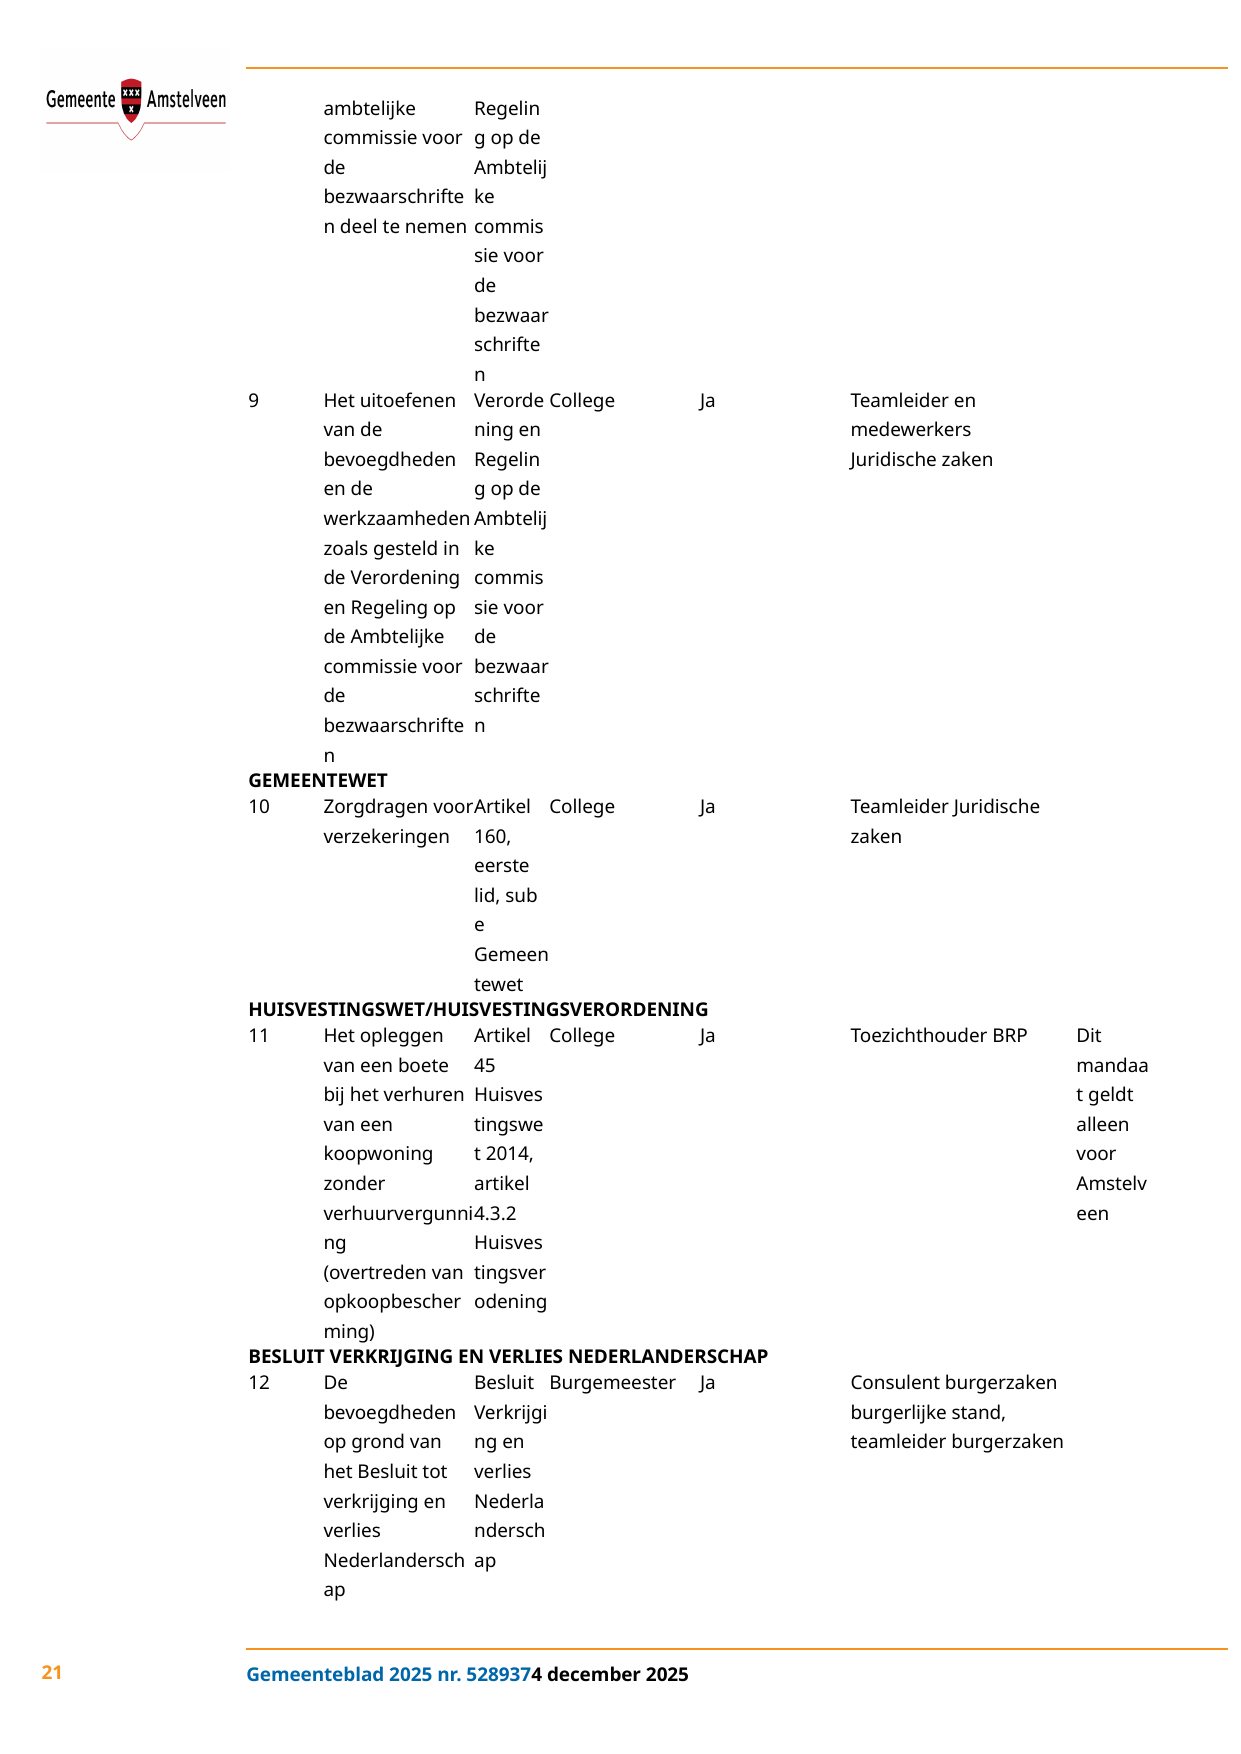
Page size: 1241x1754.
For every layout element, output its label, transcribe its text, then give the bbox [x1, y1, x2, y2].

table_cell College [549, 793, 700, 996]
table_cell Consulent burgerzaken burgerlijke stand, teamleider burgerzaken [850, 1370, 1076, 1602]
table_cell College [549, 387, 700, 767]
table_cell Dit mandaat geldt alleen voor Amstelveen [1076, 1022, 1152, 1344]
table_cell [850, 95, 1076, 387]
table_cell ambtelijke commissie voor de bezwaarschriften deel te nemen [323, 95, 474, 387]
table_cell Teamleider en medewerkers Juridische zaken [850, 387, 1076, 767]
table_cell Besluit Verkrijging en verlies Nederlanderschap [474, 1370, 549, 1602]
table_cell 12 [248, 1370, 323, 1602]
table_cell [1076, 793, 1152, 996]
table_cell Zorgdragen voor verzekeringen [323, 793, 474, 996]
table_cell De bevoegdheden op grond van het Besluit tot verkrijging en verlies Nederlanderschap [323, 1370, 474, 1602]
table_cell 9 [248, 387, 323, 767]
table_cell Verordening en Regeling op de Ambtelijke commissie voor de bezwaarschriften [474, 387, 549, 767]
table_cell BESLUIT VERKRIJGING EN VERLIES NEDERLANDERSCHAP [248, 1344, 1152, 1369]
table_cell Toezichthouder BRP [850, 1022, 1076, 1344]
table_cell Ja [700, 793, 850, 996]
table_cell 11 [248, 1022, 323, 1344]
table_cell [1076, 1370, 1152, 1602]
table_cell [549, 95, 700, 387]
table_cell College [549, 1022, 700, 1344]
table_cell Regeling op de Ambtelijke commissie voor de bezwaarschriften [474, 95, 549, 387]
table_cell GEMEENTEWET [248, 768, 1152, 793]
picture [41, 47, 231, 172]
table_cell [1076, 387, 1152, 767]
table_cell [248, 95, 323, 387]
table_cell Burgemeester [549, 1370, 700, 1602]
table_cell Ja [700, 1022, 850, 1344]
table_cell Artikel 45 Huisvestingswet 2014, artikel 4.3.2 Huisvestingsverodening [474, 1022, 549, 1344]
table_cell 10 [248, 793, 323, 996]
table_cell [1076, 95, 1152, 387]
table_cell Artikel 160, eerste lid, sub e Gemeentewet [474, 793, 549, 996]
table_cell Teamleider Juridische zaken [850, 793, 1076, 996]
table_cell HUISVESTINGSWET/HUISVESTINGSVERORDENING [248, 996, 1152, 1022]
table_cell Het uitoefenen van de bevoegdheden en de werkzaamheden zoals gesteld in de Verordening en Regeling op de Ambtelijke commissie voor de bezwaarschriften [323, 387, 474, 767]
table_cell Ja [700, 387, 850, 767]
table_cell [700, 95, 850, 387]
table_cell Het opleggen van een boete bij het verhuren van een koopwoning zonder verhuurvergunning (overtreden van opkoopbescherming) [323, 1022, 474, 1344]
table_cell Ja [700, 1370, 850, 1602]
